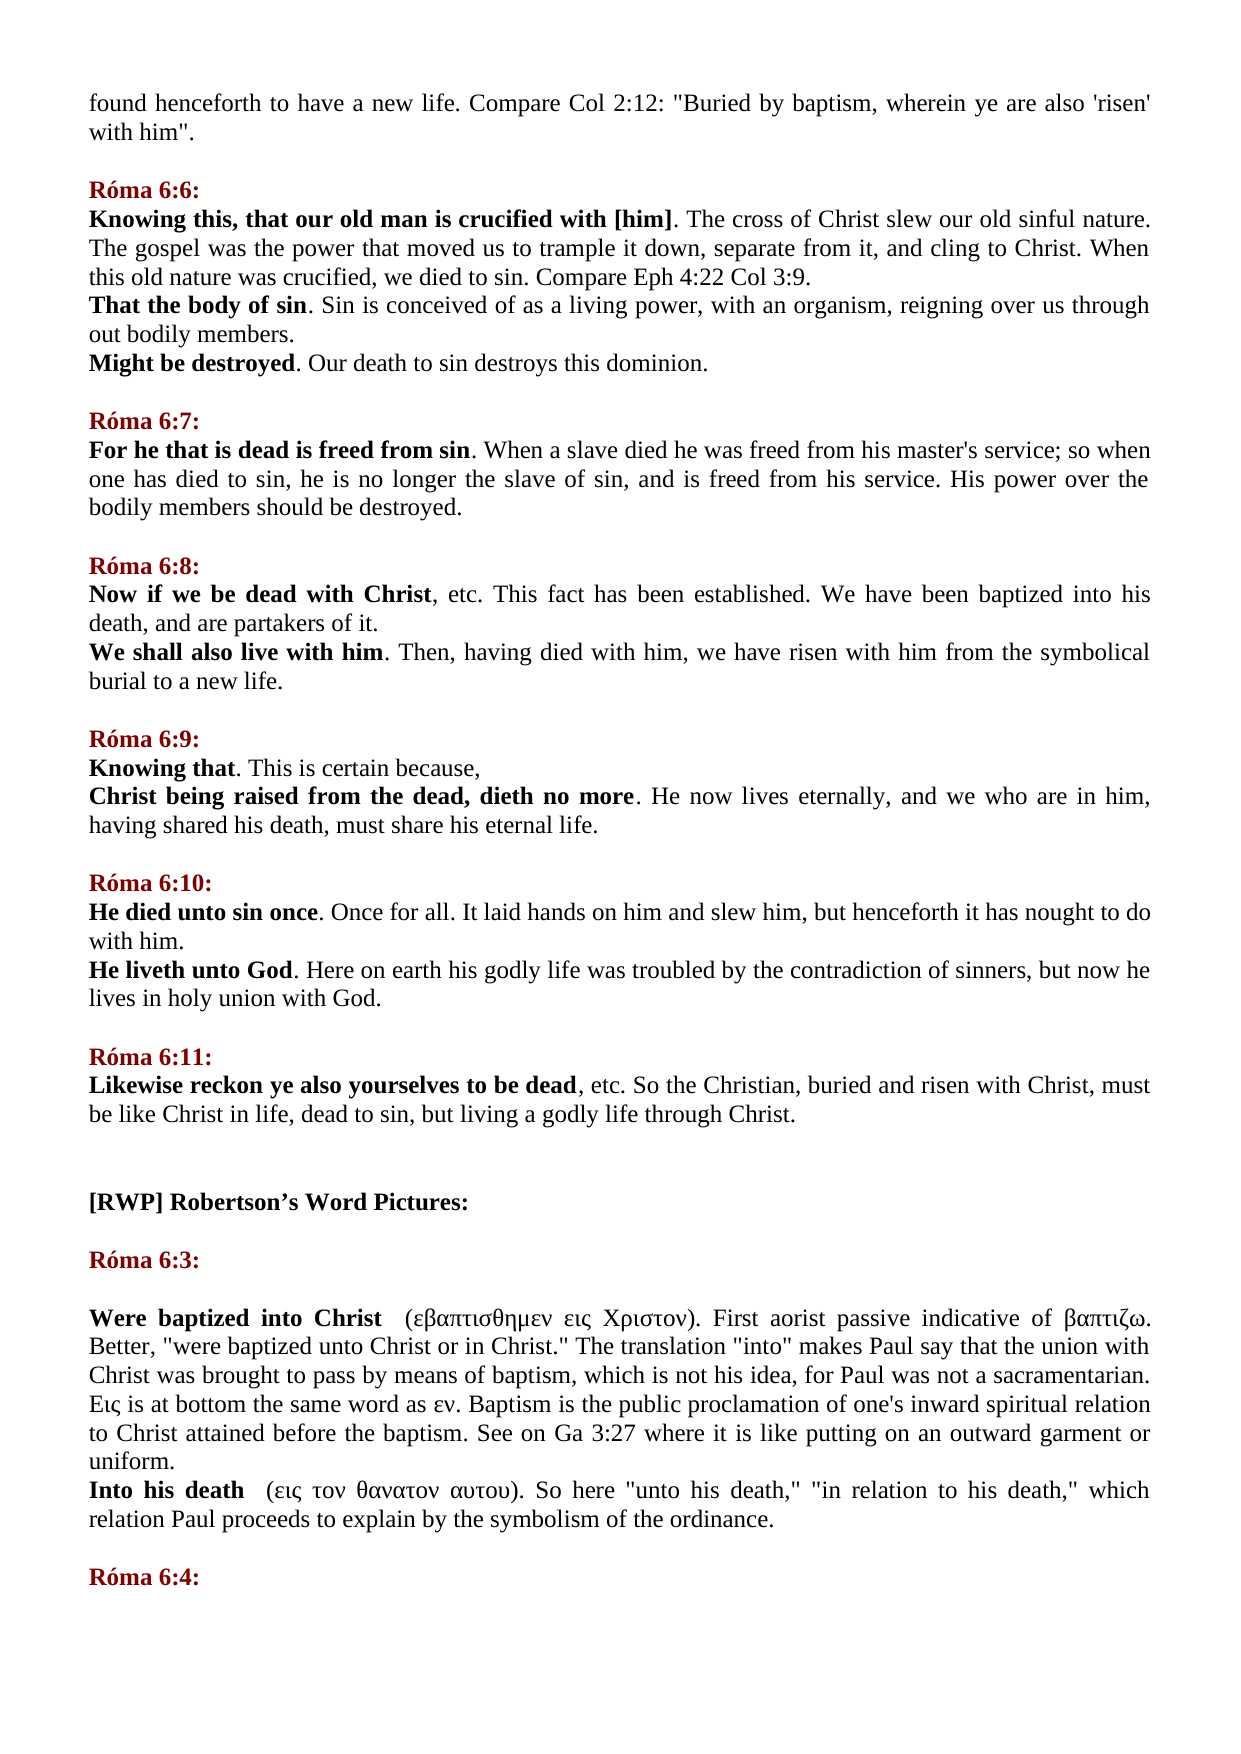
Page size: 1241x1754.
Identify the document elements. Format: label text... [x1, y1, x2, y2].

text He died unto sin once. Once for all. It laid hands on him and slew him, but henceforth it has nought to do with him. He liveth unto God. Here on earth his godly life was troubled by the contradiction of sinners, but now he lives in holy union with God. [88, 897, 1152, 1012]
text Into his death (εις τον θανατον αυτου). So here "unto his death," "in relation to his death," which relation Paul proceeds to explain by the symbolism of the ordinance. [88, 1475, 1152, 1533]
text Róma 6:3: [88, 1245, 1152, 1274]
text Likewise reckon ye also yourselves to be dead, etc. So the Christian, buried and risen with Christ, must be like Christ in life, dead to sin, but living a godly life through Christ. [88, 1070, 1152, 1128]
text Róma 6:8: [88, 551, 1152, 579]
text Róma 6:9: [88, 724, 1152, 753]
text Knowing that. This is certain because, Christ being raised from the dead, dieth no more. He now lives eternally, and we who are in him, having shared his death, must share his eternal life. [88, 753, 1152, 839]
text Róma 6:4: [88, 1562, 1152, 1591]
text Now if we be dead with Christ, etc. This fact has been established. We have been baptized into his death, and are partakers of it. We shall also live with him. Then, having died with him, we have risen with him from the symbolical burial to a new life. [88, 579, 1152, 694]
text Róma 6:11: [88, 1042, 1152, 1070]
text found henceforth to have a new life. Compare Col 2:12: "Buried by baptism, wherein ye are also 'risen' with him". [88, 88, 1152, 146]
text [RWP] Robertson’s Word Pictures: [88, 1187, 1152, 1216]
text Knowing this, that our old man is crucified with [him]. The cross of Christ slew our old sinful nature. The gospel was the power that moved us to trample it down, separate from it, and cling to Christ. When this old nature was crucified, we died to sin. Compare Eph 4:22 Col 3:9. That the body of sin. Sin is conceived of as a living power, with an organism, reigning over us through out bodily members. Might be destroyed. Our death to sin destroys this dominion. [88, 204, 1152, 377]
text Róma 6:10: [88, 868, 1152, 897]
text Róma 6:6: [88, 176, 1152, 204]
text For he that is dead is freed from sin. When a slave died he was freed from his master's service; so when one has died to sin, he is no longer the slave of sin, and is freed from his service. His power over the bodily members should be destroyed. [88, 435, 1152, 521]
text Were baptized into Christ (εβαπτισθημεν εις Χριστον). First aorist passive indicative of βαπτιζω. Better, "were baptized unto Christ or in Christ." The translation "into" makes Paul say that the union with Christ was brought to pass by means of baptism, which is not his idea, for Paul was not a sacramentarian. Εις is at bottom the same word as εν. Baptism is the public proclamation of one's inward spiritual relation to Christ attained before the baptism. See on Ga 3:27 where it is like putting on an outward garment or uniform. [88, 1303, 1152, 1475]
text Róma 6:7: [88, 406, 1152, 435]
